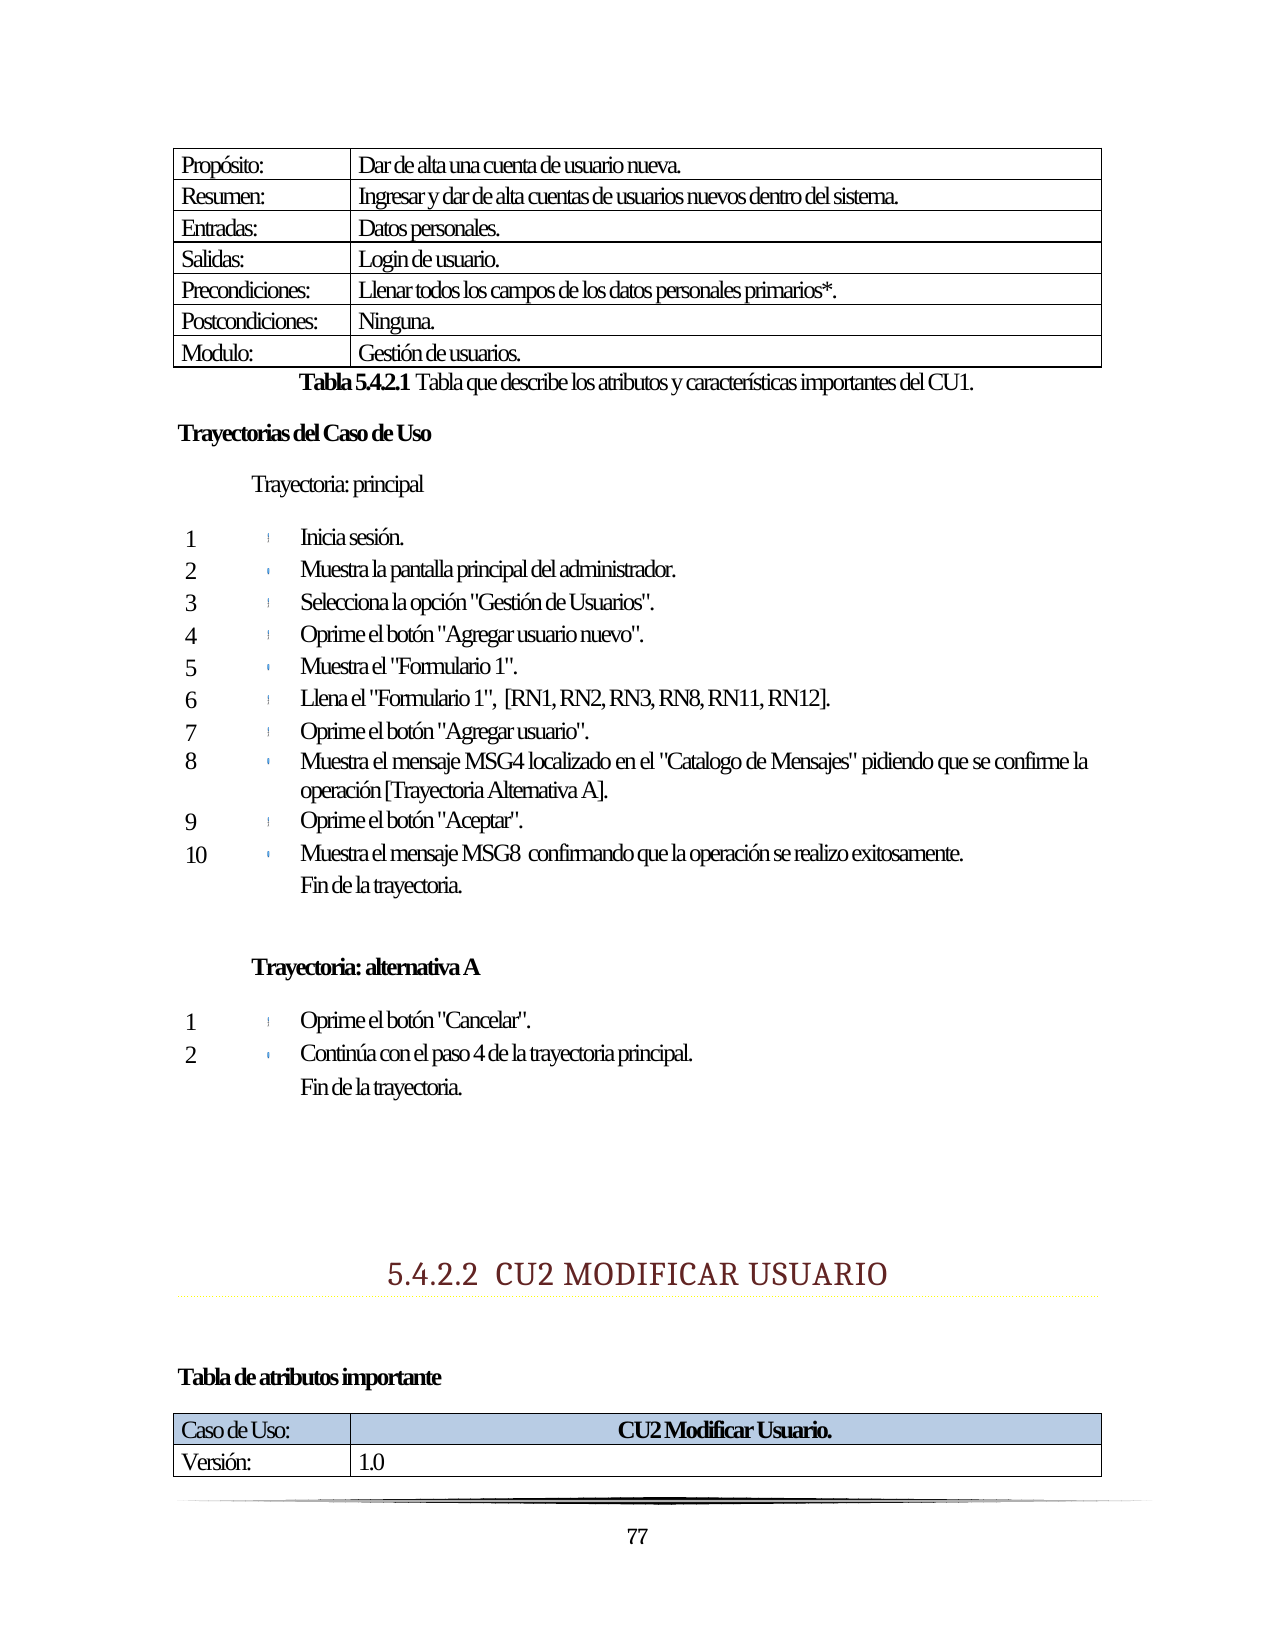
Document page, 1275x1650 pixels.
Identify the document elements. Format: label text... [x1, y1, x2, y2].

table_cell Oprime el botón "Agregar usuario". [293, 714, 1096, 746]
table_cell Llena el "Formulario 1", [RN1, RN2, RN3, RN8, RN11, RN12]. [293, 682, 1096, 714]
table_cell Fin de la trayectoria. [293, 1069, 1087, 1103]
table_cell 5 [177, 650, 243, 682]
table_cell Modulo: [174, 336, 350, 366]
table_cell 2 [177, 553, 243, 585]
table_cell Dar de alta una cuenta de usuario nueva. [351, 149, 1101, 179]
text Tabla de atributos importante [177, 1362, 1098, 1391]
table_cell Entradas: [174, 211, 350, 241]
table_header Caso de Uso: [174, 1414, 350, 1444]
table_cell Oprime el botón "Agregar usuario nuevo". [293, 617, 1096, 649]
table_cell [243, 682, 293, 714]
table_cell Versión: [174, 1445, 350, 1476]
subtitle 5.4.2.2 CU2 Modificar Usuario [177, 1255, 1098, 1297]
table_cell [177, 869, 243, 901]
table_cell 2 [177, 1036, 243, 1069]
table_cell Muestra la pantalla principal del administrador. [293, 553, 1096, 585]
text Tabla 5.4.2.1 Tabla que describe los atributos y características importantes del CU1. [177, 368, 1098, 396]
table_cell Ninguna. [351, 305, 1101, 335]
table_cell Oprime el botón "Aceptar". [293, 804, 1096, 836]
table_cell Continúa con el paso 4 de la trayectoria principal. [293, 1036, 1087, 1069]
text Trayectorias del Caso de Uso [177, 418, 1098, 447]
table_cell 3 [177, 585, 243, 617]
table_cell 7 [177, 714, 243, 746]
table_cell Salidas: [174, 243, 350, 273]
text Trayectoria: principal [177, 469, 1098, 498]
table_cell Muestra el mensaje MSG8 confirmando que la operación se realizo exitosamente. [293, 836, 1096, 868]
table_cell Login de usuario. [351, 243, 1101, 273]
table_header [243, 520, 293, 553]
table_cell 6 [177, 682, 243, 714]
table_cell Selecciona la opción "Gestión de Usuarios". [293, 585, 1096, 617]
table_cell [243, 836, 293, 868]
table_cell Precondiciones: [174, 274, 350, 304]
table_cell 8 [177, 746, 243, 804]
table_cell 4 [177, 617, 243, 649]
table_cell Resumen: [174, 180, 350, 210]
table_cell 10 [177, 836, 243, 868]
table_header CU2 Modificar Usuario. [351, 1414, 1101, 1444]
picture [177, 1497, 1153, 1505]
table_cell 9 [177, 804, 243, 836]
table_header [243, 1003, 293, 1036]
table_cell Llenar todos los campos de los datos personales primarios*. [351, 274, 1101, 304]
table_header [293, 520, 1096, 553]
table_header 1 [177, 1003, 243, 1036]
table_cell Postcondiciones: [174, 305, 350, 335]
table_cell Muestra el mensaje MSG4 localizado en el "Catalogo de Mensajes" pidiendo que se confirme la operación [Trayectoria Alternativa A]. [293, 746, 1096, 804]
table_cell [243, 746, 293, 804]
table_cell [243, 869, 293, 901]
table_header Oprime el botón "Cancelar". [293, 1003, 1087, 1036]
text Trayectoria: alternativa A [177, 952, 1098, 980]
table_cell Datos personales. [351, 211, 1101, 241]
table_cell [243, 714, 293, 746]
table_cell Propósito: [174, 149, 350, 179]
table_cell Gestión de usuarios. [351, 336, 1101, 366]
table_header Inicia sesión. [300, 520, 1080, 552]
table_cell [243, 617, 293, 649]
table_cell [243, 1069, 293, 1103]
table_cell [243, 650, 293, 682]
table_cell [243, 553, 293, 585]
table_cell [243, 804, 293, 836]
table_cell Ingresar y dar de alta cuentas de usuarios nuevos dentro del sistema. [351, 180, 1101, 210]
table_cell [243, 1036, 293, 1069]
table_cell Muestra el "Formulario 1". [293, 650, 1096, 682]
table_cell [243, 585, 293, 617]
table_cell 1.0 [351, 1445, 1101, 1476]
table_cell Fin de la trayectoria. [293, 869, 1096, 901]
table_cell [177, 1069, 243, 1103]
table_header 1 [177, 520, 243, 553]
